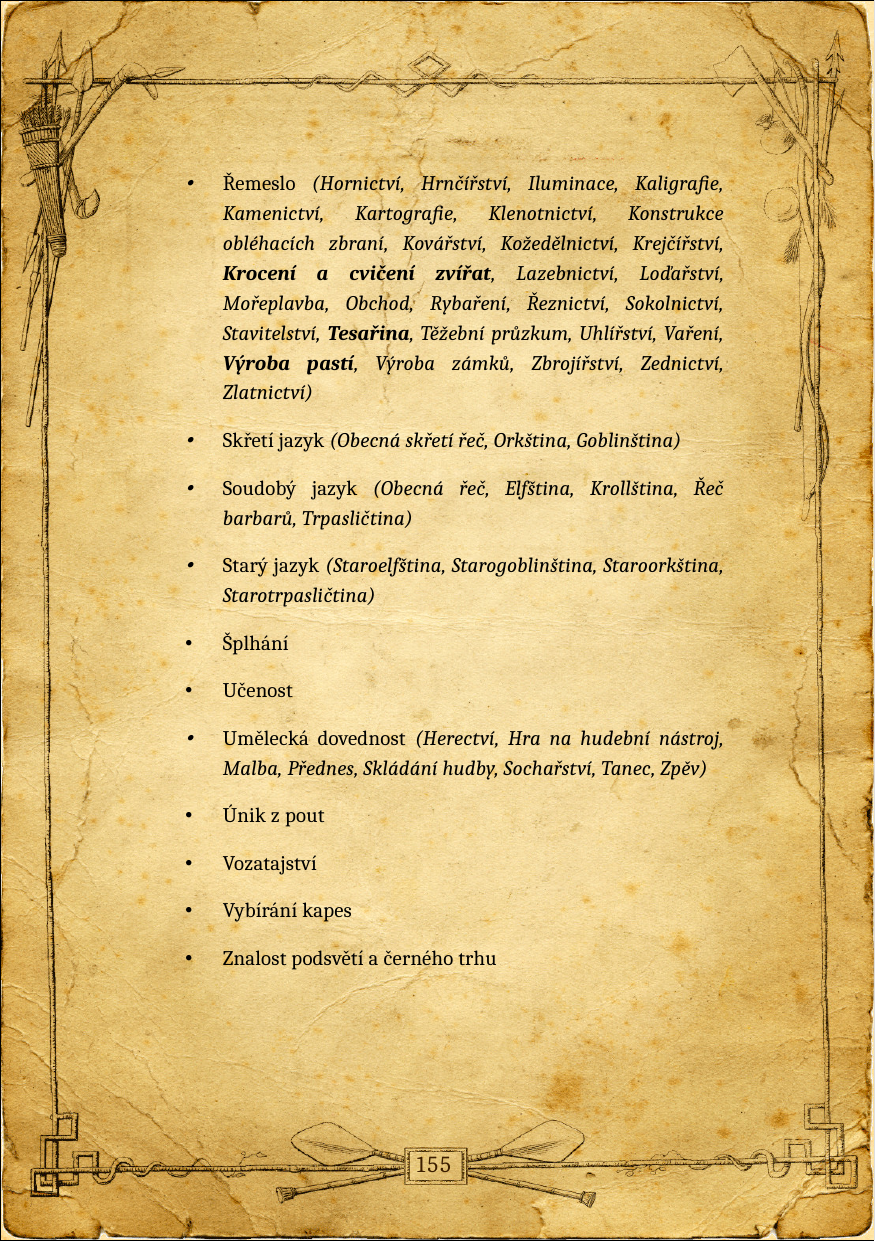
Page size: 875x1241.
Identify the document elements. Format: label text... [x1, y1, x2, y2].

list Učenost [185, 679, 726, 703]
list Vybírání kapes [185, 899, 726, 923]
picture [1, 1, 874, 1240]
list Starý jazyk (Staroelfština, Starogoblinština, Staroorkština, Starotrpasličtina) [185, 554, 726, 608]
list Únik z⁠ pout [185, 804, 726, 828]
list Šplhání [185, 631, 726, 655]
list Skřetí jazyk (Obecná skřetí řeč, Orkština, Goblinština) [185, 429, 726, 453]
list Řemeslo (Hornictví, Hrnčířství, Iluminace, Kaligrafie, Kamenictví, Kartografie, Klenotnictví, Konstrukce obléhacích zbraní, Kovářství, Kožedělnictví, Krejčířství, Krocení a⁠ cvičení zvířat, Lazebnictví, Loďařství, Mořeplavba, Obchod, Rybaření, Řeznictví, Sokolnictví, Stavitelství, Tesařina, Těžební průzkum, Uhlířství, Vaření, Výroba pastí, Výroba zámků, Zbrojířství, Zednictví, Zlatnictví) [185, 172, 726, 405]
list Vozatajství [185, 852, 726, 876]
list Umělecká dovednost (Herectví, Hra na hudební nástroj, Malba, Přednes, Skládání hudby, Sochařství, Tanec, Zpěv) [185, 726, 726, 780]
list Znalost podsvětí a⁠ černého trhu [185, 947, 726, 971]
list Soudobý jazyk (Obecná řeč, Elfština, Krollština, Řeč barbarů, Trpasličtina) [185, 476, 726, 530]
